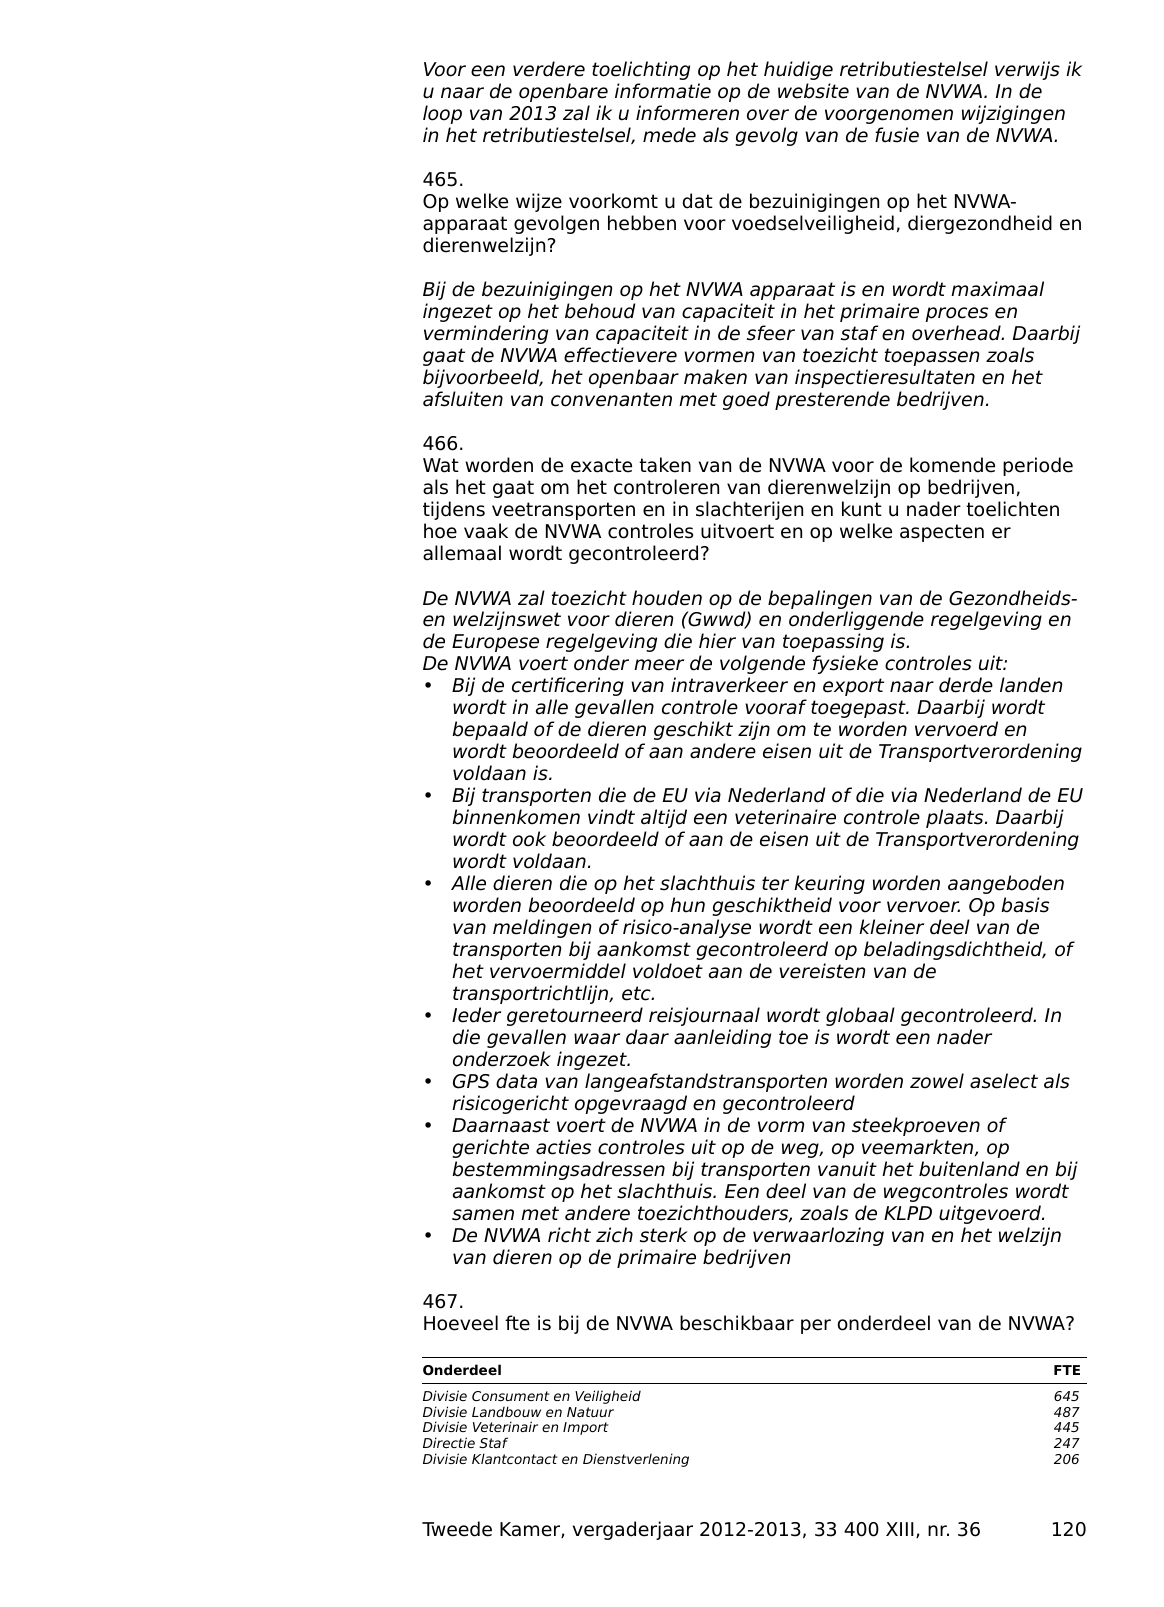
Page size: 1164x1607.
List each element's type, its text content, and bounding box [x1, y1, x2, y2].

text Hoeveel fte is bij de NVWA beschikbaar per onderdeel van de NVWA? [422, 1313, 1087, 1335]
table_cell 645 [954, 1384, 1087, 1404]
table_cell Divisie Veterinair en Import [422, 1420, 954, 1436]
text • Alle dieren die op het slachthuis ter keuring worden aangeboden worden beoordeeld op hun geschiktheid voor vervoer. Op basis van meldingen of risico-analyse wordt een kleiner deel van de transporten bij aankomst gecontroleerd op beladingsdichtheid, of het vervoermiddel voldoet aan de vereisten van de transportrichtlijn, etc. [422, 873, 1087, 1005]
table_cell Directie Staf [422, 1436, 954, 1452]
table_header Onderdeel [422, 1358, 954, 1383]
text De NVWA zal toezicht houden op de bepalingen van de Gezondheids- en welzijnswet voor dieren (Gwwd) en onderliggende regelgeving en de Europese regelgeving die hier van toepassing is. [422, 587, 1087, 653]
table_cell 206 [954, 1452, 1087, 1467]
table_cell 445 [954, 1420, 1087, 1436]
text Wat worden de exacte taken van de NVWA voor de komende periode als het gaat om het controleren van dierenwelzijn op bedrijven, tijdens veetransporten en in slachterijen en kunt u nader toelichten hoe vaak de NVWA controles uitvoert en op welke aspecten er allemaal wordt gecontroleerd? [422, 455, 1087, 565]
table_header FTE [954, 1358, 1087, 1383]
text • Ieder geretourneerd reisjournaal wordt globaal gecontroleerd. In die gevallen waar daar aanleiding toe is wordt een nader onderzoek ingezet. [422, 1005, 1087, 1071]
text • Bij de certificering van intraverkeer en export naar derde landen wordt in alle gevallen controle vooraf toegepast. Daarbij wordt bepaald of de dieren geschikt zijn om te worden vervoerd en wordt beoordeeld of aan andere eisen uit de Transportverordening voldaan is. [422, 675, 1087, 785]
text 465. [422, 169, 1087, 191]
text • De NVWA richt zich sterk op de verwaarlozing van en het welzijn van dieren op de primaire bedrijven [422, 1225, 1087, 1269]
text • Bij transporten die de EU via Nederland of die via Nederland de EU binnenkomen vindt altijd een veterinaire controle plaats. Daarbij wordt ook beoordeeld of aan de eisen uit de Transportverordening wordt voldaan. [422, 785, 1087, 873]
text Bij de bezuinigingen op het NVWA apparaat is en wordt maximaal ingezet op het behoud van capaciteit in het primaire proces en vermindering van capaciteit in de sfeer van staf en overhead. Daarbij gaat de NVWA effectievere vormen van toezicht toepassen zoals bijvoorbeeld, het openbaar maken van inspectieresultaten en het afsluiten van convenanten met goed presterende bedrijven. [422, 279, 1087, 411]
text • GPS data van langeafstandstransporten worden zowel aselect als risicogericht opgevraagd en gecontroleerd [422, 1071, 1087, 1115]
table_cell Divisie Landbouw en Natuur [422, 1404, 954, 1420]
table_cell Divisie Klantcontact en Dienstverlening [422, 1452, 954, 1467]
text • Daarnaast voert de NVWA in de vorm van steekproeven of gerichte acties controles uit op de weg, op veemarkten, op bestemmingsadressen bij transporten vanuit het buitenland en bij aankomst op het slachthuis. Een deel van de wegcontroles wordt samen met andere toezichthouders, zoals de KLPD uitgevoerd. [422, 1115, 1087, 1225]
text 466. [422, 433, 1087, 455]
table_cell Divisie Consument en Veiligheid [422, 1384, 954, 1404]
text 467. [422, 1291, 1087, 1313]
table_cell 247 [954, 1436, 1087, 1452]
text Voor een verdere toelichting op het huidige retributiestelsel verwijs ik u naar de openbare informatie op de website van de NVWA. In de loop van 2013 zal ik u informeren over de voorgenomen wijzigingen in het retributiestelsel, mede als gevolg van de fusie van de NVWA. [422, 59, 1087, 147]
text Op welke wijze voorkomt u dat de bezuinigingen op het NVWA-apparaat gevolgen hebben voor voedselveiligheid, diergezondheid en dierenwelzijn? [422, 191, 1087, 257]
text De NVWA voert onder meer de volgende fysieke controles uit: [422, 653, 1087, 675]
table_cell 487 [954, 1404, 1087, 1420]
